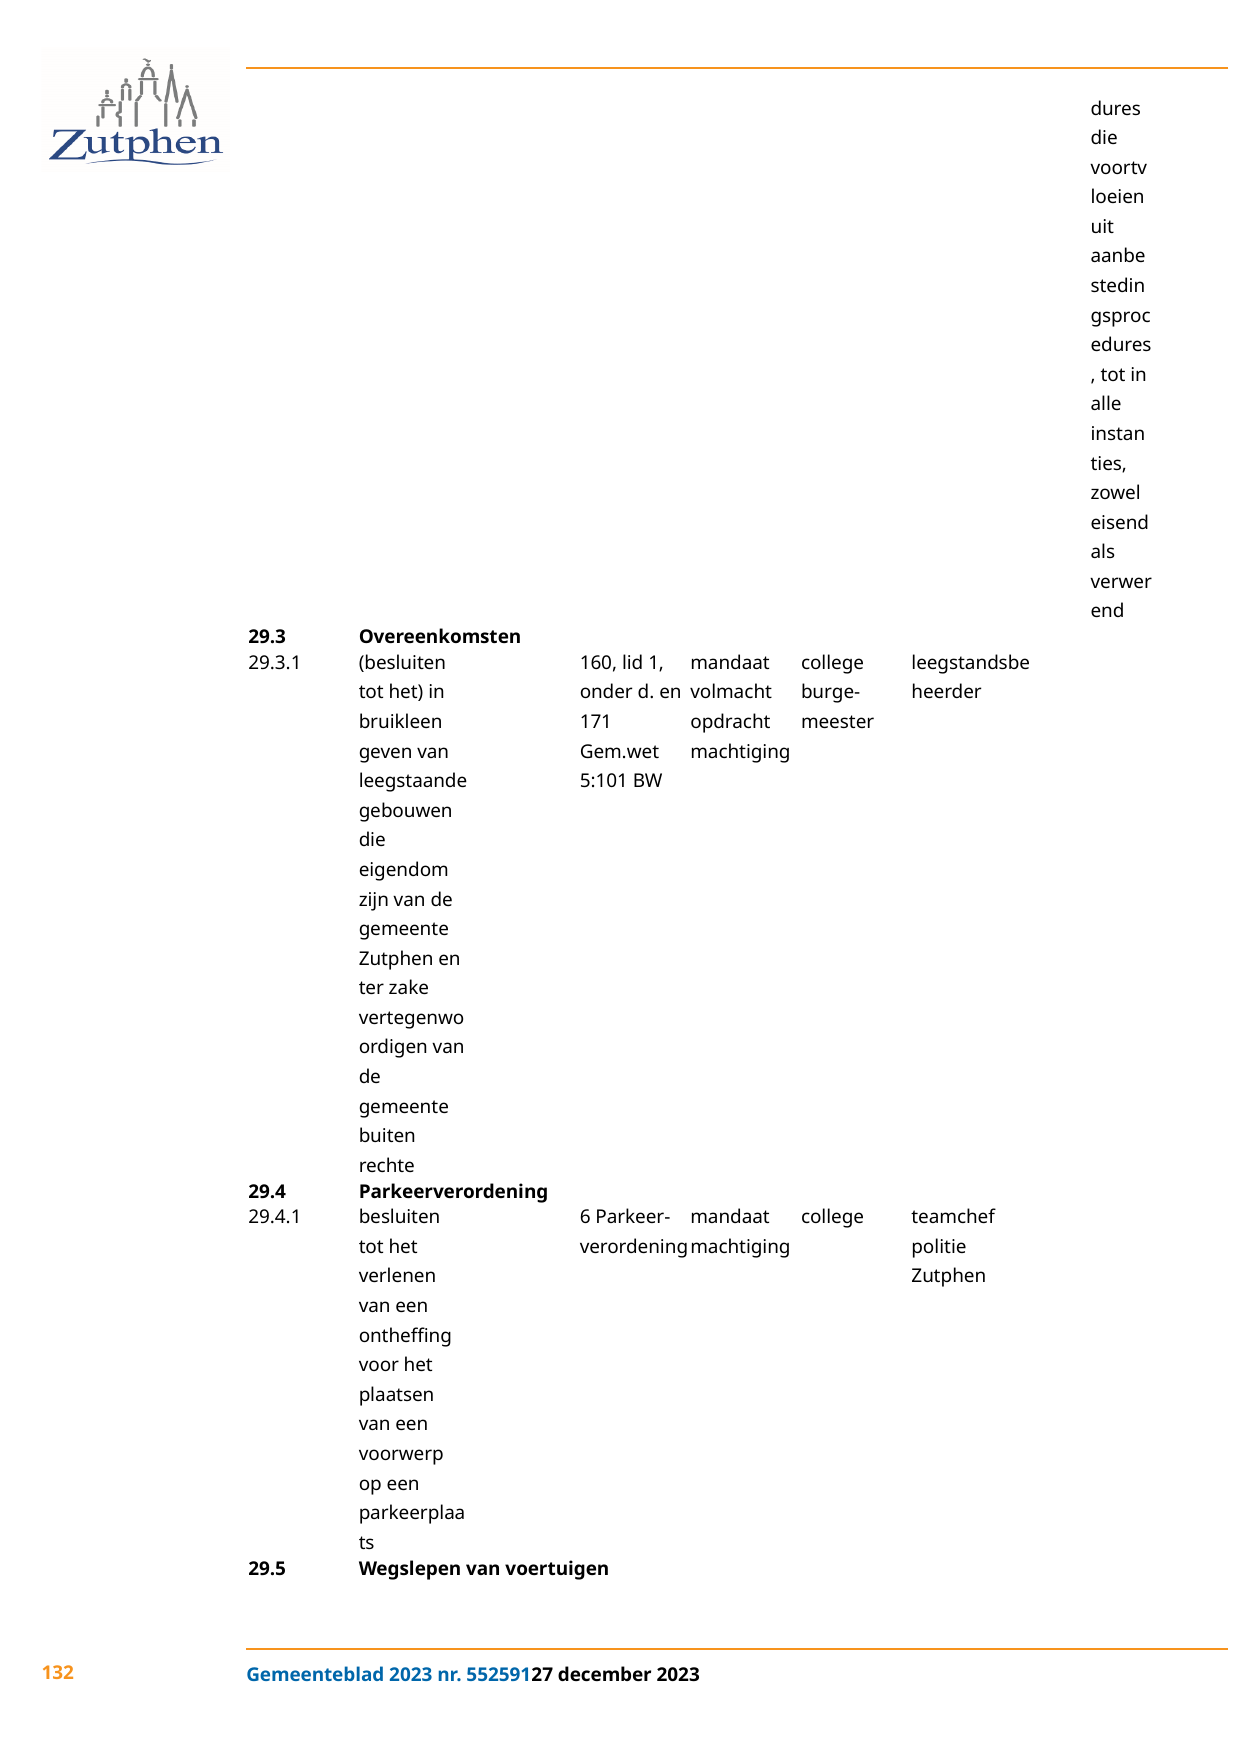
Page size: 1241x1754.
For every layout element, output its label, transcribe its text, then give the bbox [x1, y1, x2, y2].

table_cell [248, 95, 358, 623]
table_cell 29.3 [248, 624, 358, 649]
picture [41, 47, 231, 172]
table_cell 29.3.1 [248, 649, 358, 1178]
table_cell Parkeerverordening [359, 1178, 1152, 1203]
table_cell leegstandsbeheerder [911, 649, 1031, 1178]
table_cell besluiten tot het verlenen van een ontheffing voor het plaatsen van een voorwerp op een parkeerplaats [359, 1204, 469, 1555]
table_cell college [801, 1204, 911, 1555]
table_cell [469, 95, 579, 623]
table_cell mandaat volmacht opdracht machtiging [690, 649, 801, 1178]
table_cell [469, 1204, 579, 1555]
table_cell [911, 95, 1031, 623]
table_cell dures die voortvloeien uit aanbestedingsprocedures, tot in alle instanties, zowel eisend als verwerend [1031, 95, 1152, 623]
table_cell mandaat machtiging [690, 1204, 801, 1555]
table_cell 29.4.1 [248, 1204, 358, 1555]
table_cell teamchef politie Zutphen [911, 1204, 1031, 1555]
table_cell 29.4 [248, 1178, 358, 1203]
table_cell [1031, 1204, 1152, 1555]
table_cell [359, 95, 469, 623]
table_cell (besluiten tot het) in bruikleen geven van leegstaande gebouwen die eigendom zijn van de gemeente Zutphen en ter zake vertegenwoordigen van de gemeente buiten rechte [359, 649, 469, 1178]
table_cell 29.5 [248, 1555, 358, 1580]
table_cell Wegslepen van voertuigen [359, 1555, 1152, 1580]
table_cell [580, 95, 690, 623]
table_cell college burge-meester [801, 649, 911, 1178]
table_cell 6 Parkeer-verordening [580, 1204, 690, 1555]
table_cell [469, 649, 579, 1178]
table_cell Overeenkomsten [359, 624, 1152, 649]
table_cell 160, lid 1, onder d. en 171 Gem.wet 5:101 BW [580, 649, 690, 1178]
table_cell [690, 95, 801, 623]
table_cell [801, 95, 911, 623]
table_cell [1031, 649, 1152, 1178]
